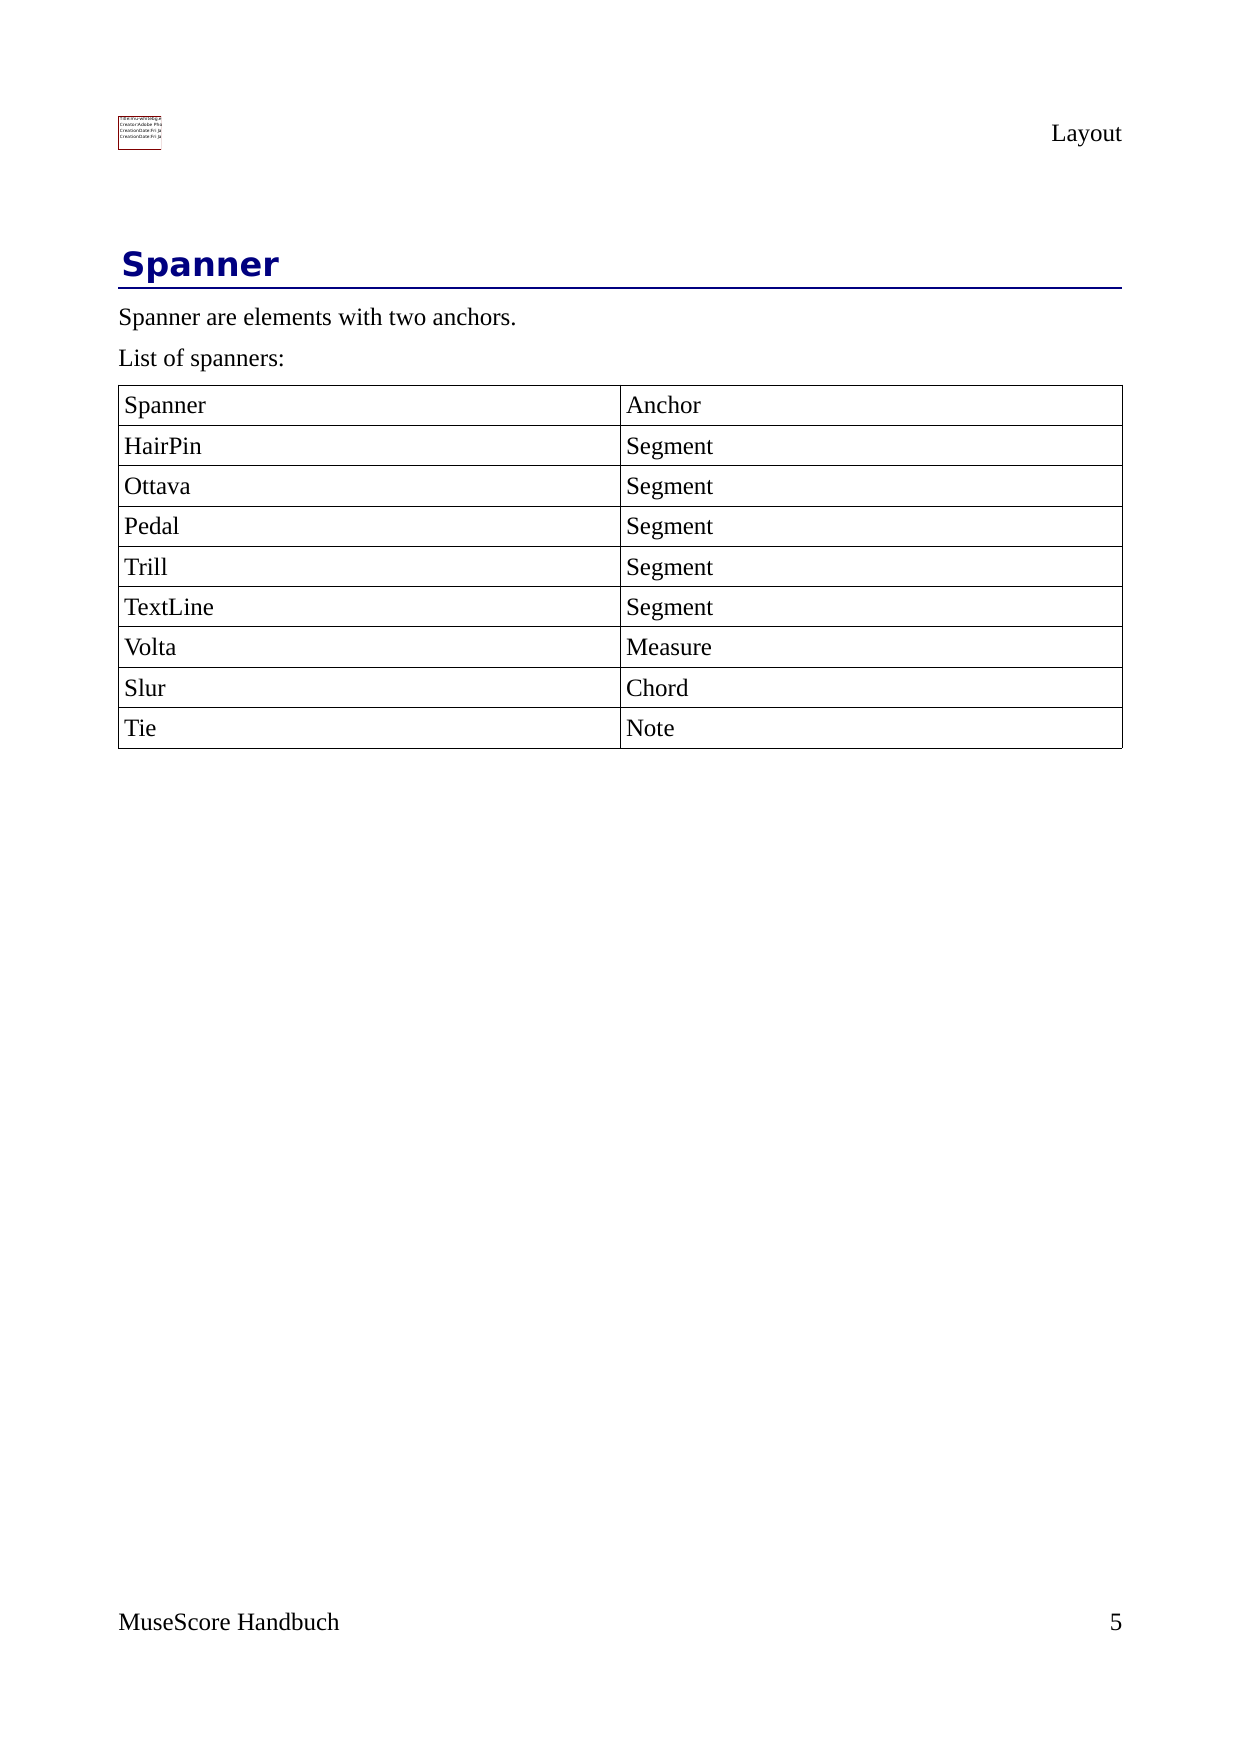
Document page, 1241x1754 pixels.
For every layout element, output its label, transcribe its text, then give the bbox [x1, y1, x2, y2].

table_cell Pedal [119, 507, 620, 546]
text List of spanners: [118, 343, 1004, 372]
table_cell Note [621, 708, 1122, 747]
table_cell Segment [621, 426, 1122, 465]
text Spanner are elements with two anchors. [118, 302, 1004, 331]
subtitle Spanner [118, 243, 1122, 287]
table_header Spanner [119, 386, 620, 425]
table_cell Segment [621, 547, 1122, 586]
table_cell HairPin [119, 426, 620, 465]
table_cell Segment [621, 507, 1122, 546]
table_header Anchor [621, 386, 1122, 425]
table_cell Segment [621, 587, 1122, 626]
table_cell TextLine [119, 587, 620, 626]
table_cell Volta [119, 627, 620, 667]
table_cell Slur [119, 668, 620, 707]
table_cell Measure [621, 627, 1122, 667]
table_cell Trill [119, 547, 620, 586]
table_cell Segment [621, 466, 1122, 506]
table_cell Ottava [119, 466, 620, 506]
table_cell Tie [119, 708, 620, 747]
table_cell Chord [621, 668, 1122, 707]
